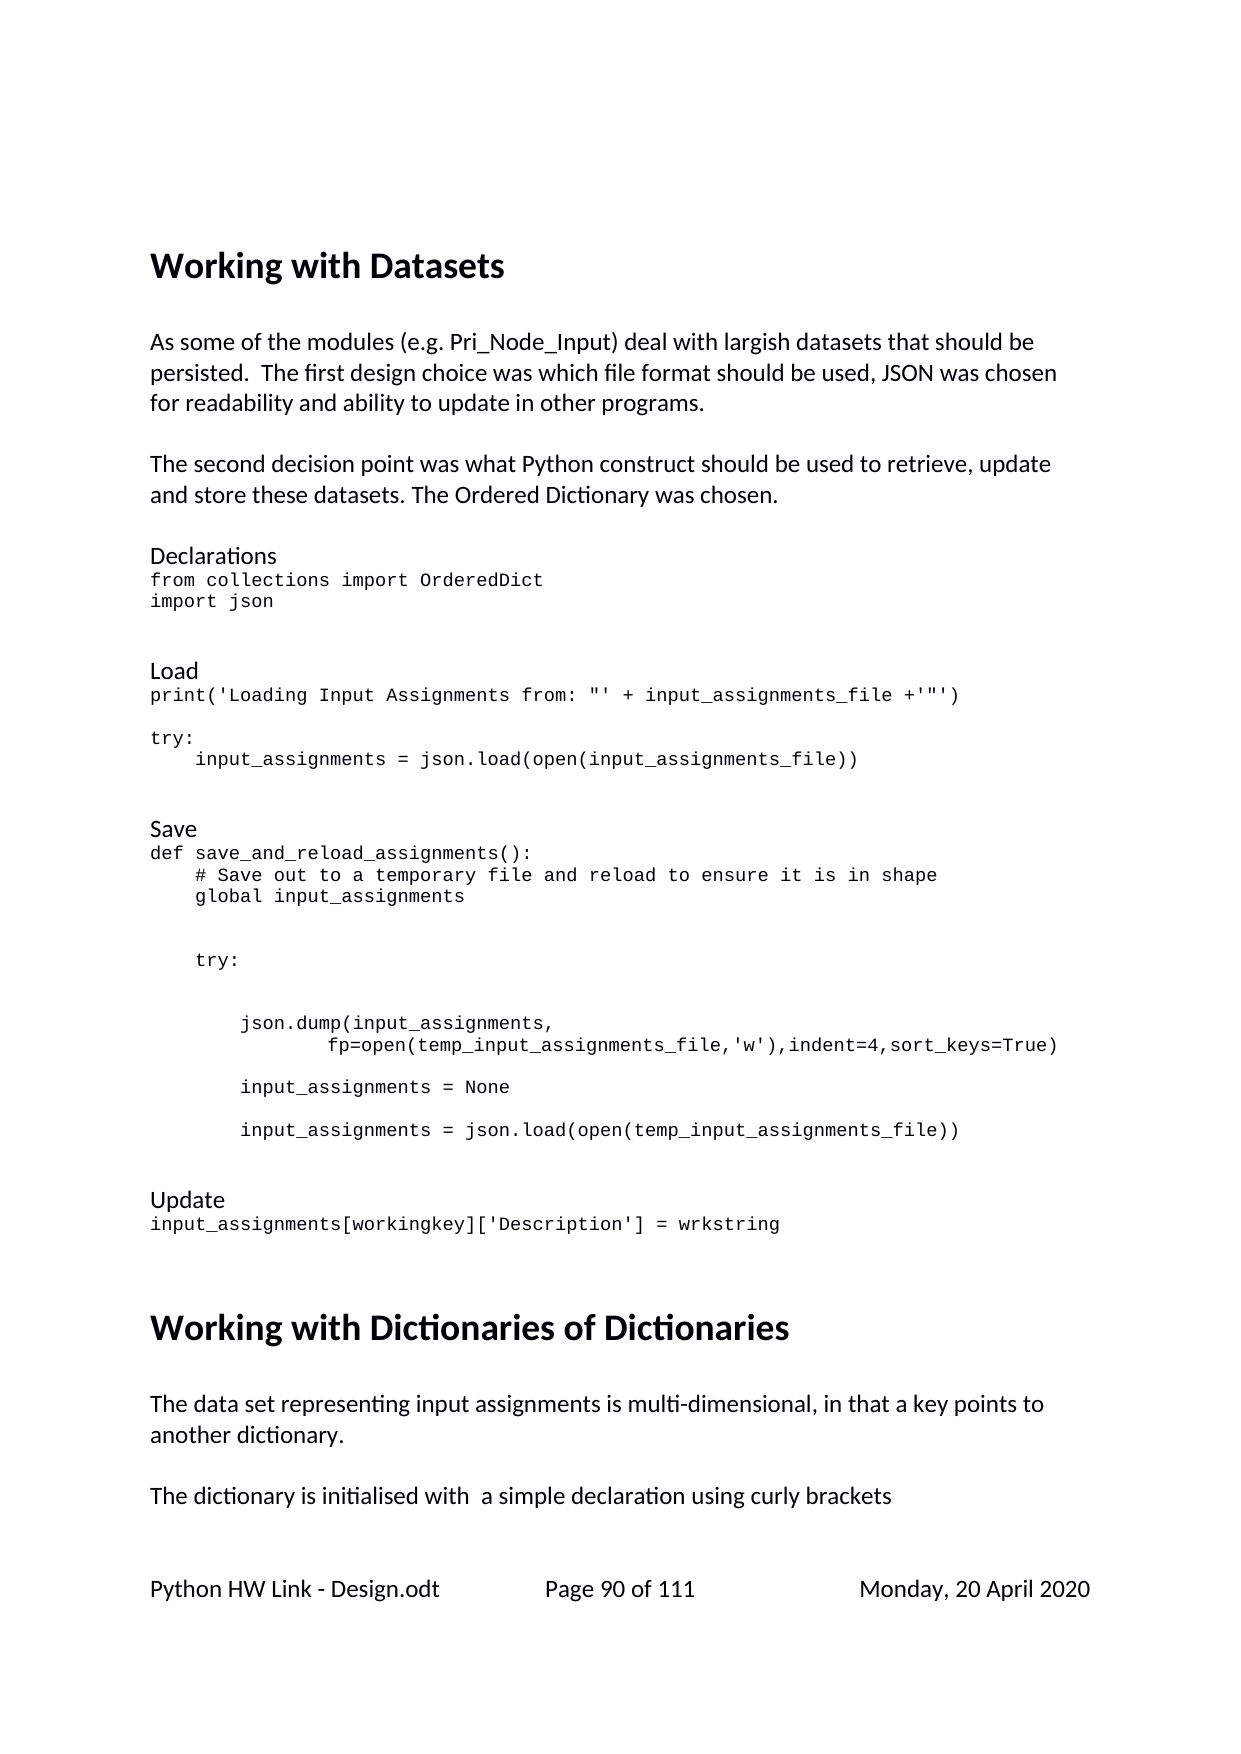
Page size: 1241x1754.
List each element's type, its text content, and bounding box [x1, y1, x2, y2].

subtitle Working with Dictionaries of Dictionaries [150, 1304, 1090, 1350]
text # Save out to a temporary file and reload to ensure it is in shape [150, 865, 1090, 887]
text def save_and_reload_assignments(): [150, 844, 1090, 865]
text print('Loading Input Assignments from: "' + input_assignments_file +'"') [150, 686, 1090, 707]
text import json [150, 592, 1090, 613]
subtitle Working with Datasets [150, 242, 1090, 287]
text global input_assignments [150, 887, 1090, 908]
text The data set representing input assignments is multi-dimensional, in that a key points to another dictionary. [150, 1388, 1090, 1449]
text The second decision point was what Python construct should be used to retrieve, update and store these datasets. The Ordered Dictionary was chosen. [150, 448, 1090, 509]
text from collections import OrderedDict [150, 571, 1090, 592]
text Update [150, 1184, 1090, 1214]
text fp=open(temp_input_assignments_file,'w'),indent=4,sort_keys=True) [150, 1035, 1090, 1057]
text Load [150, 656, 1090, 686]
text try: [150, 728, 1090, 750]
text json.dump(input_assignments, [150, 1014, 1090, 1035]
text Save [150, 813, 1090, 844]
text The dictionary is initialised with a simple declaration using curly brackets [150, 1480, 1090, 1511]
text input_assignments = json.load(open(temp_input_assignments_file)) [150, 1120, 1090, 1142]
text input_assignments[workingkey]['Description'] = wrkstring [150, 1214, 1090, 1236]
text Declarations [150, 540, 1090, 571]
text As some of the modules (e.g. Pri_Node_Input) deal with largish datasets that should be persisted. The first design choice was which file format should be used, JSON was chosen for readability and ability to update in other programs. [150, 326, 1090, 418]
text input_assignments = json.load(open(input_assignments_file)) [150, 750, 1090, 771]
text try: [150, 950, 1090, 972]
text input_assignments = None [150, 1078, 1090, 1099]
